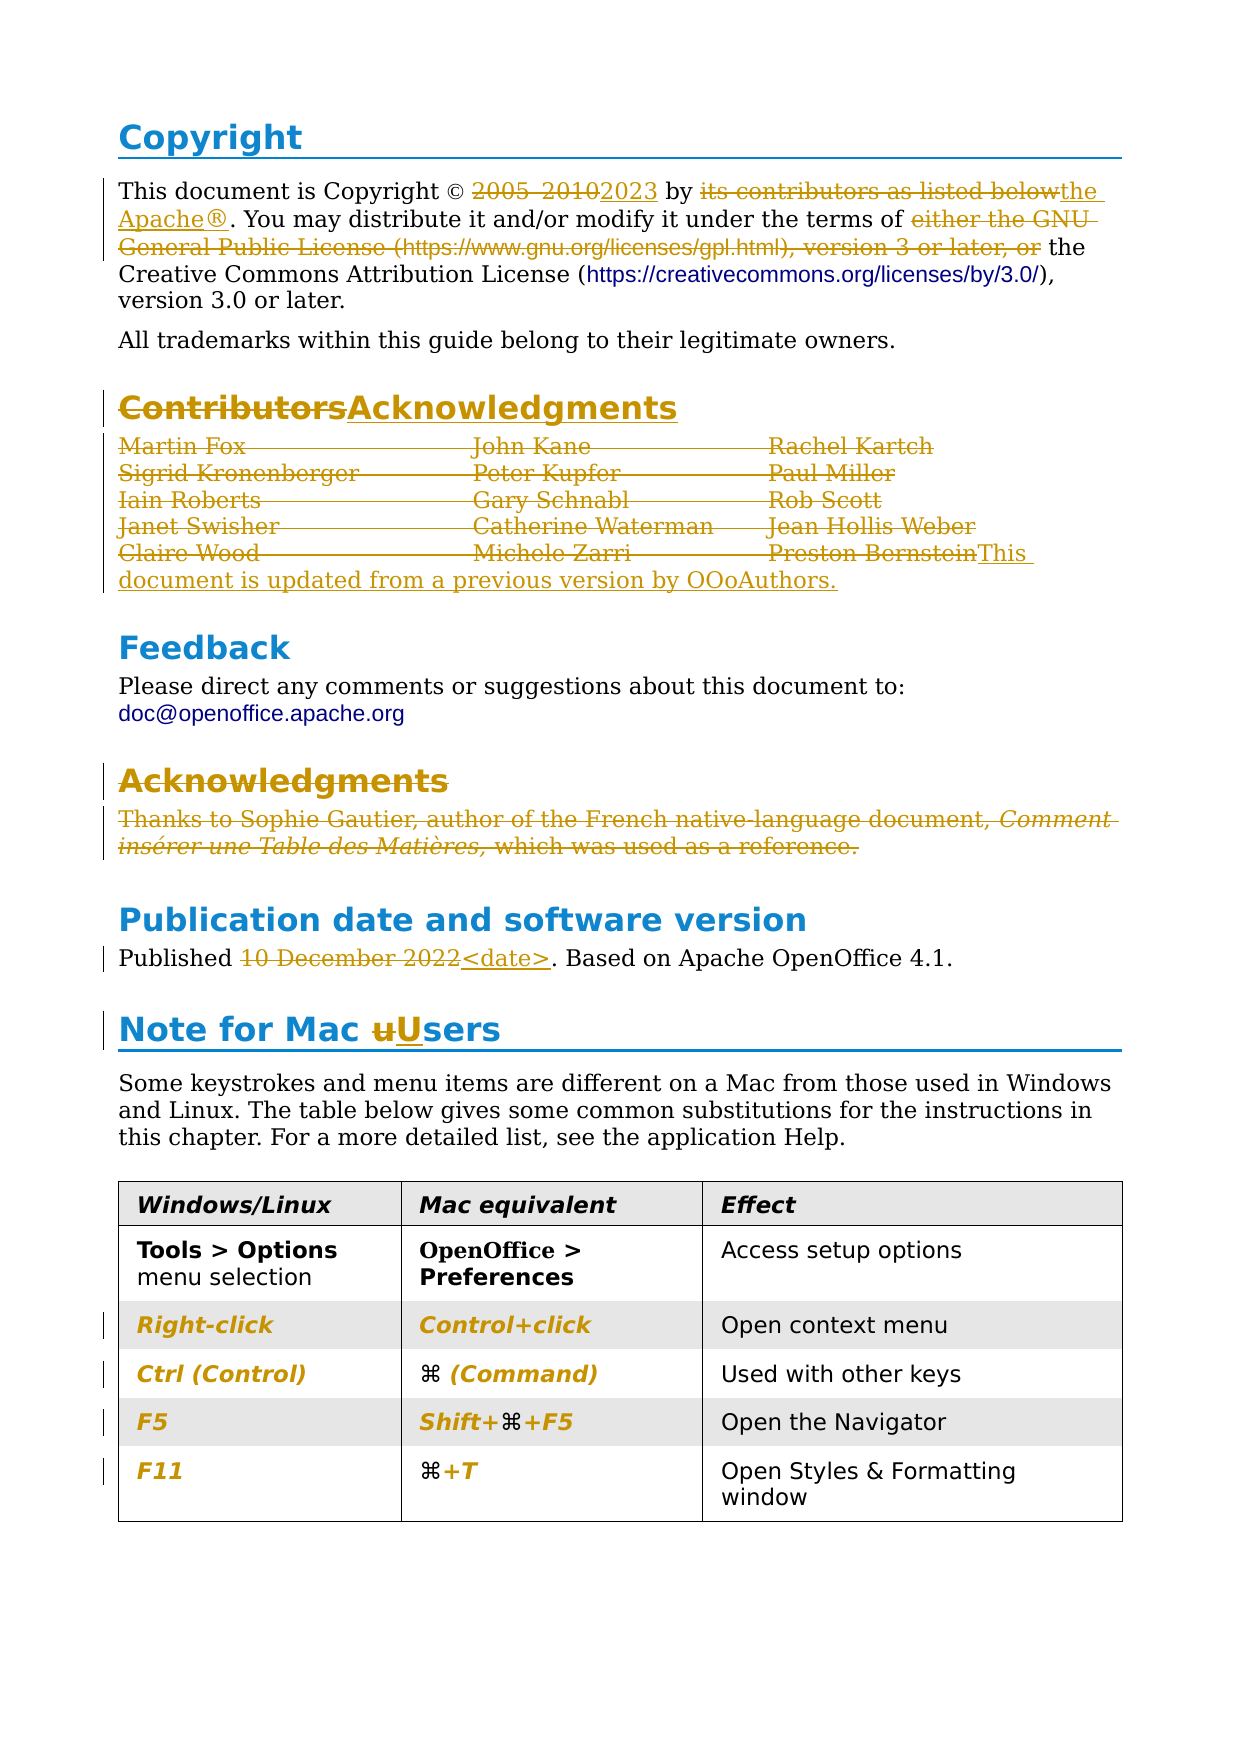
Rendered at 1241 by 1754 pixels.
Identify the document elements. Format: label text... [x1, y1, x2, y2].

table_cell Open the Navigator [703, 1398, 1122, 1446]
table_cell Right-click [119, 1301, 401, 1349]
table_cell Ctrl (Control) [119, 1349, 401, 1398]
text Some keystrokes and menu items are different on a Mac from those used in Windows and Linux. The table below gives some common substitutions for the instructions in this chapter. For a more detailed list, see the application Help. [118, 1071, 1122, 1151]
text Publication date and software version [118, 902, 1122, 939]
table_header Windows/Linux [119, 1182, 401, 1225]
subtitle Note for Mac Users [118, 1011, 1122, 1049]
table_cell Open Styles & Formatting window [703, 1446, 1122, 1521]
table_cell z (Command) [402, 1349, 702, 1398]
table_cell F5 [119, 1398, 401, 1446]
table_cell Control+click [402, 1301, 702, 1349]
subtitle Copyright [118, 118, 1122, 157]
table_cell Shift+z+F5 [402, 1398, 702, 1446]
text Feedback [118, 629, 1122, 667]
table_cell OpenOffice > Preferences [402, 1226, 702, 1301]
table_cell Used with other keys [703, 1349, 1122, 1398]
table_cell Access setup options [703, 1226, 1122, 1301]
text This document is updated from a previous version by OOoAuthors. [118, 433, 1122, 593]
text This document is Copyright © 2023 by the Apache®. You may distribute it and/or modify it under the terms of the Creative Commons Attribution License (https://creativecommons.org/licenses/by/3.0/), version 3.0 or later. [118, 178, 1122, 314]
table_cell z+T [402, 1446, 702, 1521]
text Acknowledgments [118, 389, 1122, 427]
text Published <date>. Based on Apache OpenOffice 4.1. [118, 946, 1122, 972]
text All trademarks within this guide belong to their legitimate owners. [118, 327, 1122, 353]
table_cell F11 [119, 1446, 401, 1521]
table_cell Tools > Options menu selection [119, 1226, 401, 1301]
text Please direct any comments or suggestions about this document to: doc@openoffice.apache.org [118, 673, 1122, 726]
table_cell Open context menu [703, 1301, 1122, 1349]
table_header Effect [703, 1182, 1122, 1225]
table_header Mac equivalent [402, 1182, 702, 1225]
